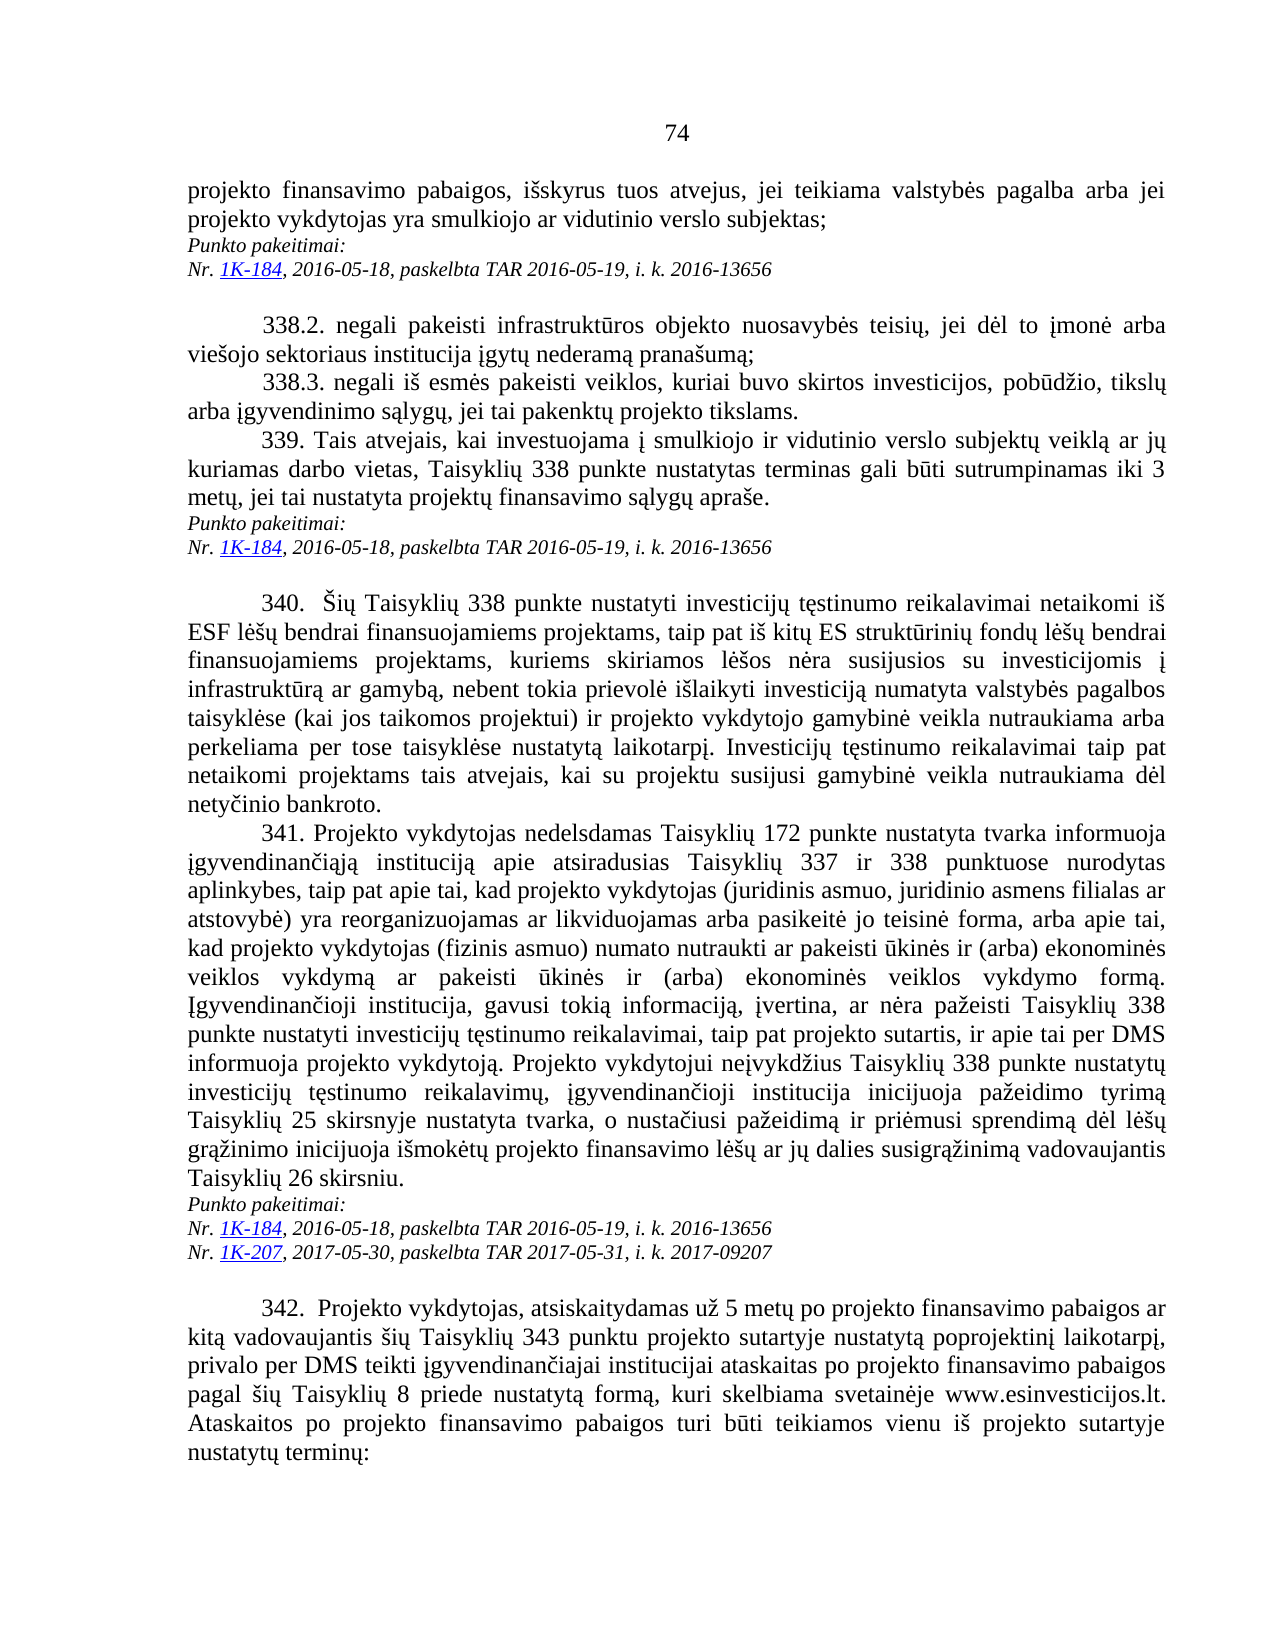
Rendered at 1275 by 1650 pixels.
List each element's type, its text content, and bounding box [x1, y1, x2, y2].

text Punkto pakeitimai: [187, 1192, 1167, 1216]
text projekto finansavimo pabaigos, išskyrus tuos atvejus, jei teikiama valstybės pagalba arba jei projekto vykdytojas yra smulkiojo ar vidutinio verslo subjektas; [187, 176, 1167, 233]
text Punkto pakeitimai: [187, 511, 1167, 535]
text 339. Tais atvejais, kai investuojama į smulkiojo ir vidutinio verslo subjektų veiklą ar jų kuriamas darbo vietas, Taisyklių 338 punkte nustatytas terminas gali būti sutrumpinamas iki 3 metų, jei tai nustatyta projektų finansavimo sąlygų apraše. [187, 425, 1167, 511]
text 338.3. negali iš esmės pakeisti veiklos, kuriai buvo skirtos investicijos, pobūdžio, tikslų arba įgyvendinimo sąlygų, jei tai pakenktų projekto tikslams. [187, 367, 1167, 425]
text Nr. 1K-184, 2016-05-18, paskelbta TAR 2016-05-19, i. k. 2016-13656 [187, 535, 1167, 559]
text 342. Projekto vykdytojas, atsiskaitydamas už 5 metų po projekto finansavimo pabaigos ar kitą vadovaujantis šių Taisyklių 343 punktu projekto sutartyje nustatytą poprojektinį laikotarpį, privalo per DMS teikti įgyvendinančiajai institucijai ataskaitas po projekto finansavimo pabaigos pagal šių Taisyklių 8 priede nustatytą formą, kuri skelbiama svetainėje www.esinvesticijos.lt. Ataskaitos po projekto finansavimo pabaigos turi būti teikiamos vienu iš projekto sutartyje nustatytų terminų: [187, 1293, 1167, 1465]
text Nr. 1K-184, 2016-05-18, paskelbta TAR 2016-05-19, i. k. 2016-13656 [187, 1216, 1167, 1240]
text Punkto pakeitimai: [187, 233, 1167, 257]
text 338.2. negali pakeisti infrastruktūros objekto nuosavybės teisių, jei dėl to įmonė arba viešojo sektoriaus institucija įgytų nederamą pranašumą; [187, 310, 1167, 367]
text Nr. 1K-184, 2016-05-18, paskelbta TAR 2016-05-19, i. k. 2016-13656 [187, 257, 1167, 281]
text Nr. 1K-207, 2017-05-30, paskelbta TAR 2017-05-31, i. k. 2017-09207 [187, 1240, 1167, 1264]
text 341. Projekto vykdytojas nedelsdamas Taisyklių 172 punkte nustatyta tvarka informuoja įgyvendinančiąją instituciją apie atsiradusias Taisyklių 337 ir 338 punktuose nurodytas aplinkybes, taip pat apie tai, kad projekto vykdytojas (juridinis asmuo, juridinio asmens filialas ar atstovybė) yra reorganizuojamas ar likviduojamas arba pasikeitė jo teisinė forma, arba apie tai, kad projekto vykdytojas (fizinis asmuo) numato nutraukti ar pakeisti ūkinės ir (arba) ekonominės veiklos vykdymą ar pakeisti ūkinės ir (arba) ekonominės veiklos vykdymo formą. Įgyvendinančioji institucija, gavusi tokią informaciją, įvertina, ar nėra pažeisti Taisyklių 338 punkte nustatyti investicijų tęstinumo reikalavimai, taip pat projekto sutartis, ir apie tai per DMS informuoja projekto vykdytoją. Projekto vykdytojui neįvykdžius Taisyklių 338 punkte nustatytų investicijų tęstinumo reikalavimų, įgyvendinančioji institucija inicijuoja pažeidimo tyrimą Taisyklių 25 skirsnyje nustatyta tvarka, o nustačiusi pažeidimą ir priėmusi sprendimą dėl lėšų grąžinimo inicijuoja išmokėtų projekto finansavimo lėšų ar jų dalies susigrąžinimą vadovaujantis Taisyklių 26 skirsniu. [187, 818, 1167, 1192]
text 340. Šių Taisyklių 338 punkte nustatyti investicijų tęstinumo reikalavimai netaikomi iš ESF lėšų bendrai finansuojamiems projektams, taip pat iš kitų ES struktūrinių fondų lėšų bendrai finansuojamiems projektams, kuriems skiriamos lėšos nėra susijusios su investicijomis į infrastruktūrą ar gamybą, nebent tokia prievolė išlaikyti investiciją numatyta valstybės pagalbos taisyklėse (kai jos taikomos projektui) ir projekto vykdytojo gamybinė veikla nutraukiama arba perkeliama per tose taisyklėse nustatytą laikotarpį. Investicijų tęstinumo reikalavimai taip pat netaikomi projektams tais atvejais, kai su projektu susijusi gamybinė veikla nutraukiama dėl netyčinio bankroto. [187, 588, 1167, 818]
